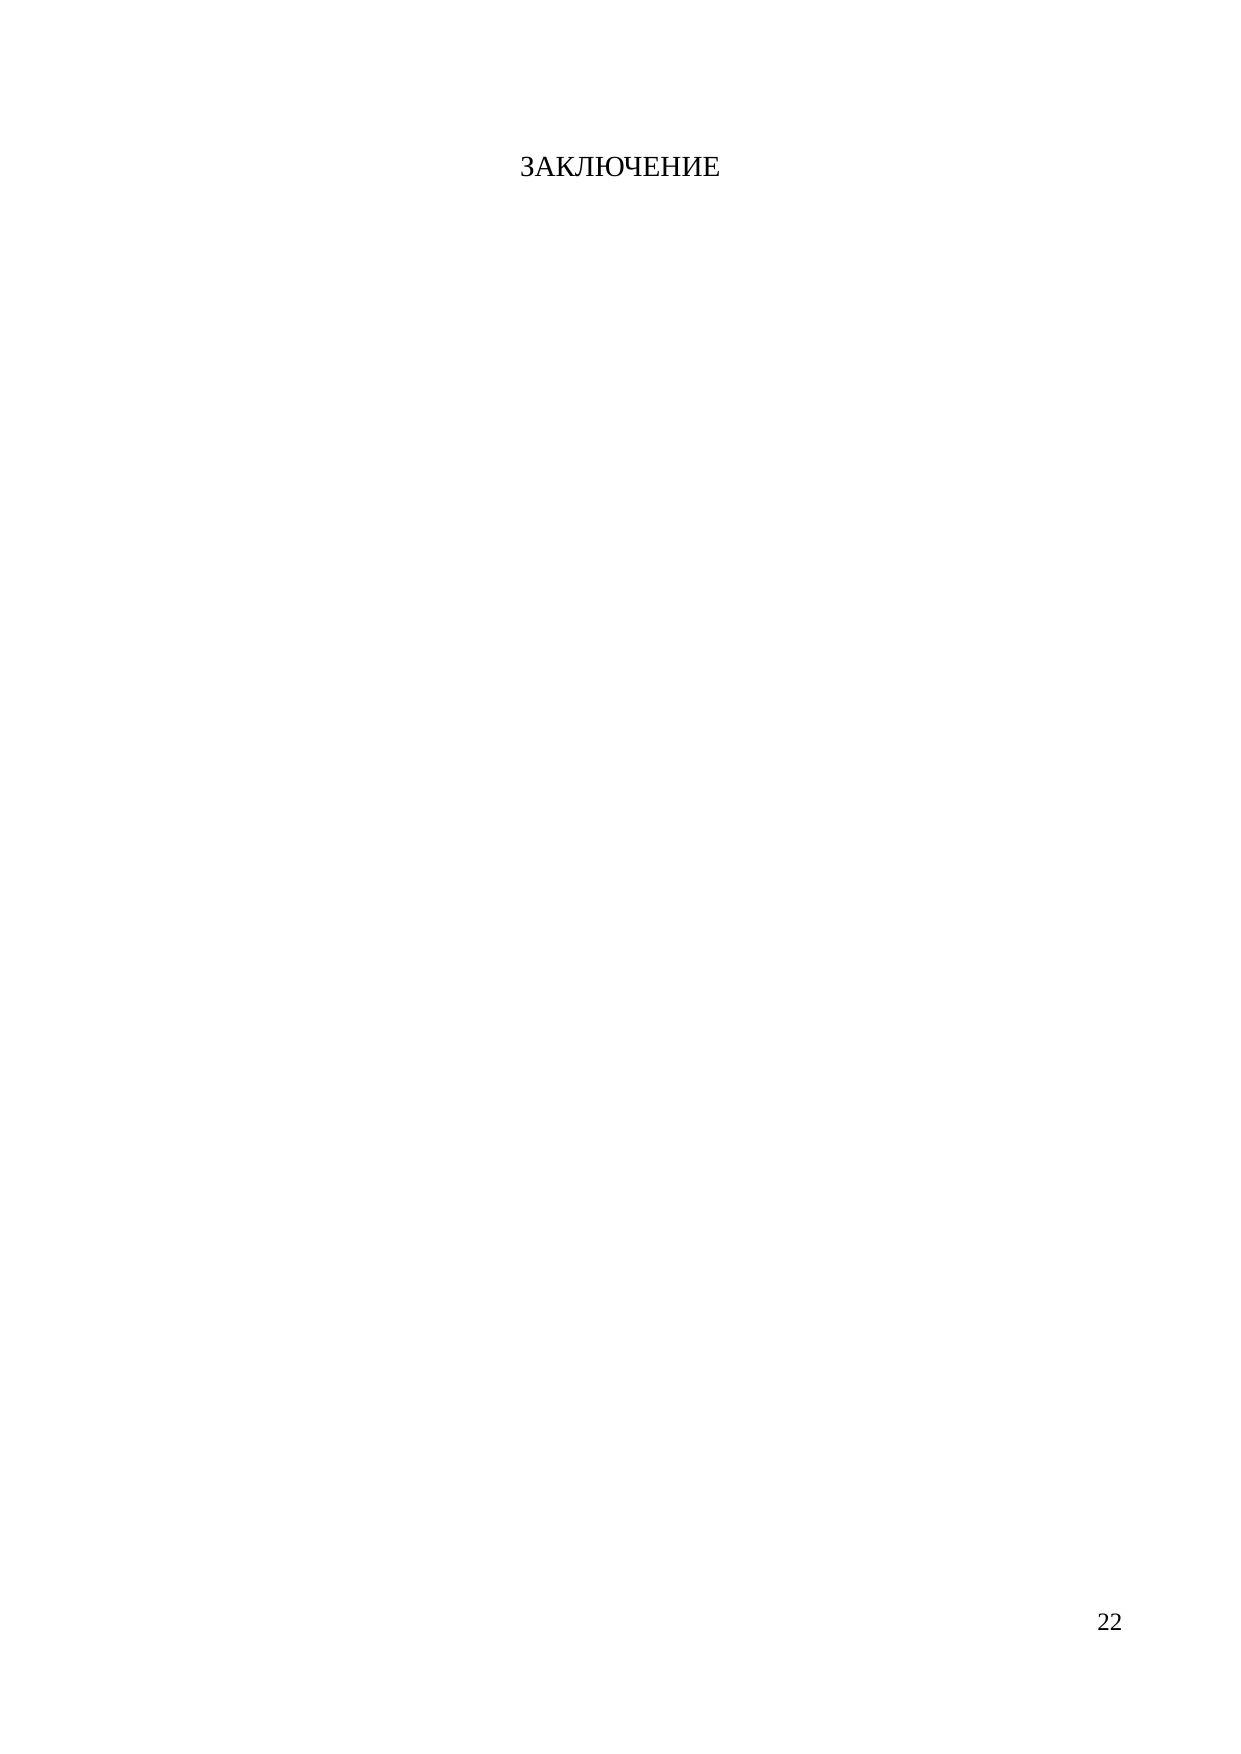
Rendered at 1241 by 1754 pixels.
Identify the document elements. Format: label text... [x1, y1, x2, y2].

subtitle ЗАКЛЮЧЕНИЕ [118, 143, 1122, 184]
